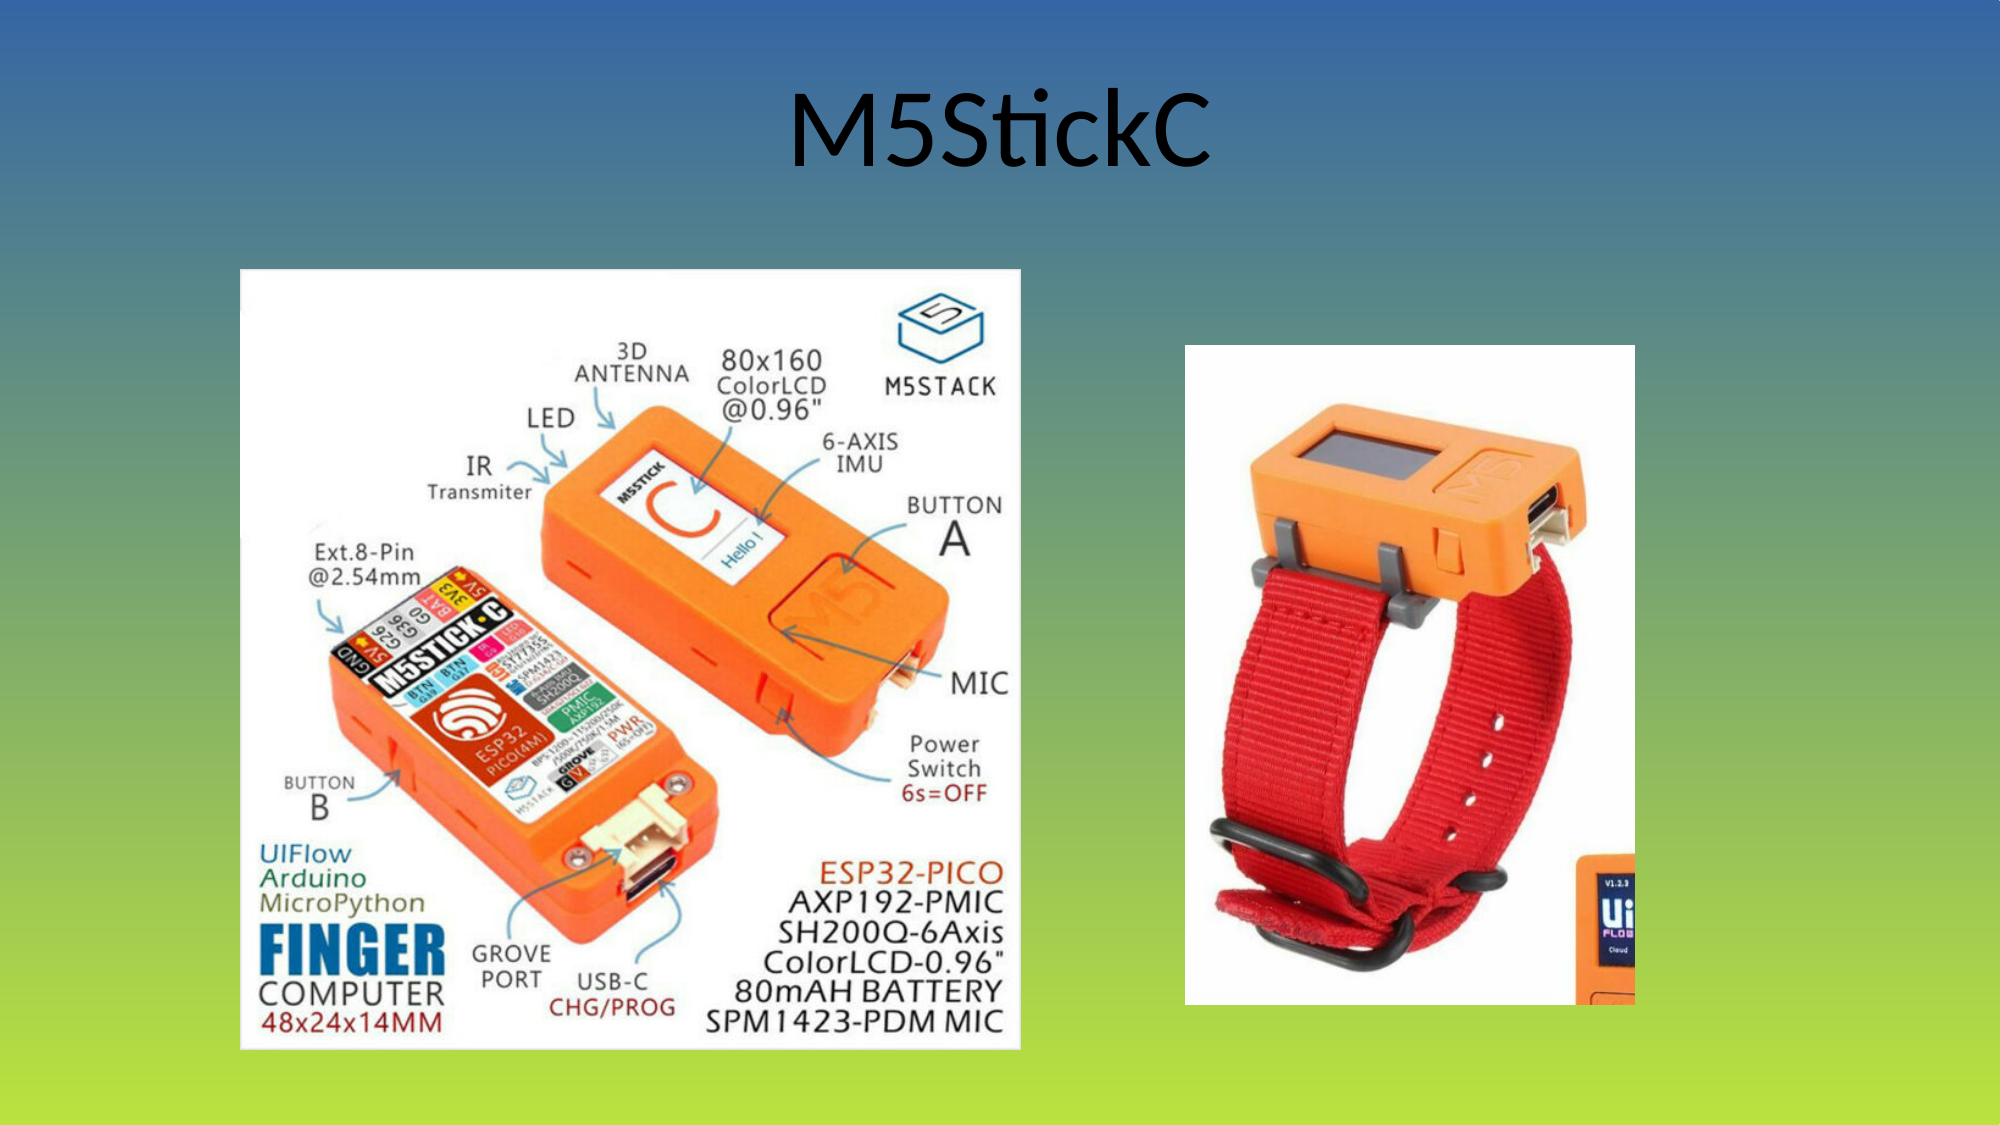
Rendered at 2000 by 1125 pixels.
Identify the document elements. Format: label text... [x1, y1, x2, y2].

title M5StickC [99, 44, 1900, 233]
picture [240, 269, 1021, 1051]
picture [1185, 345, 1636, 1006]
